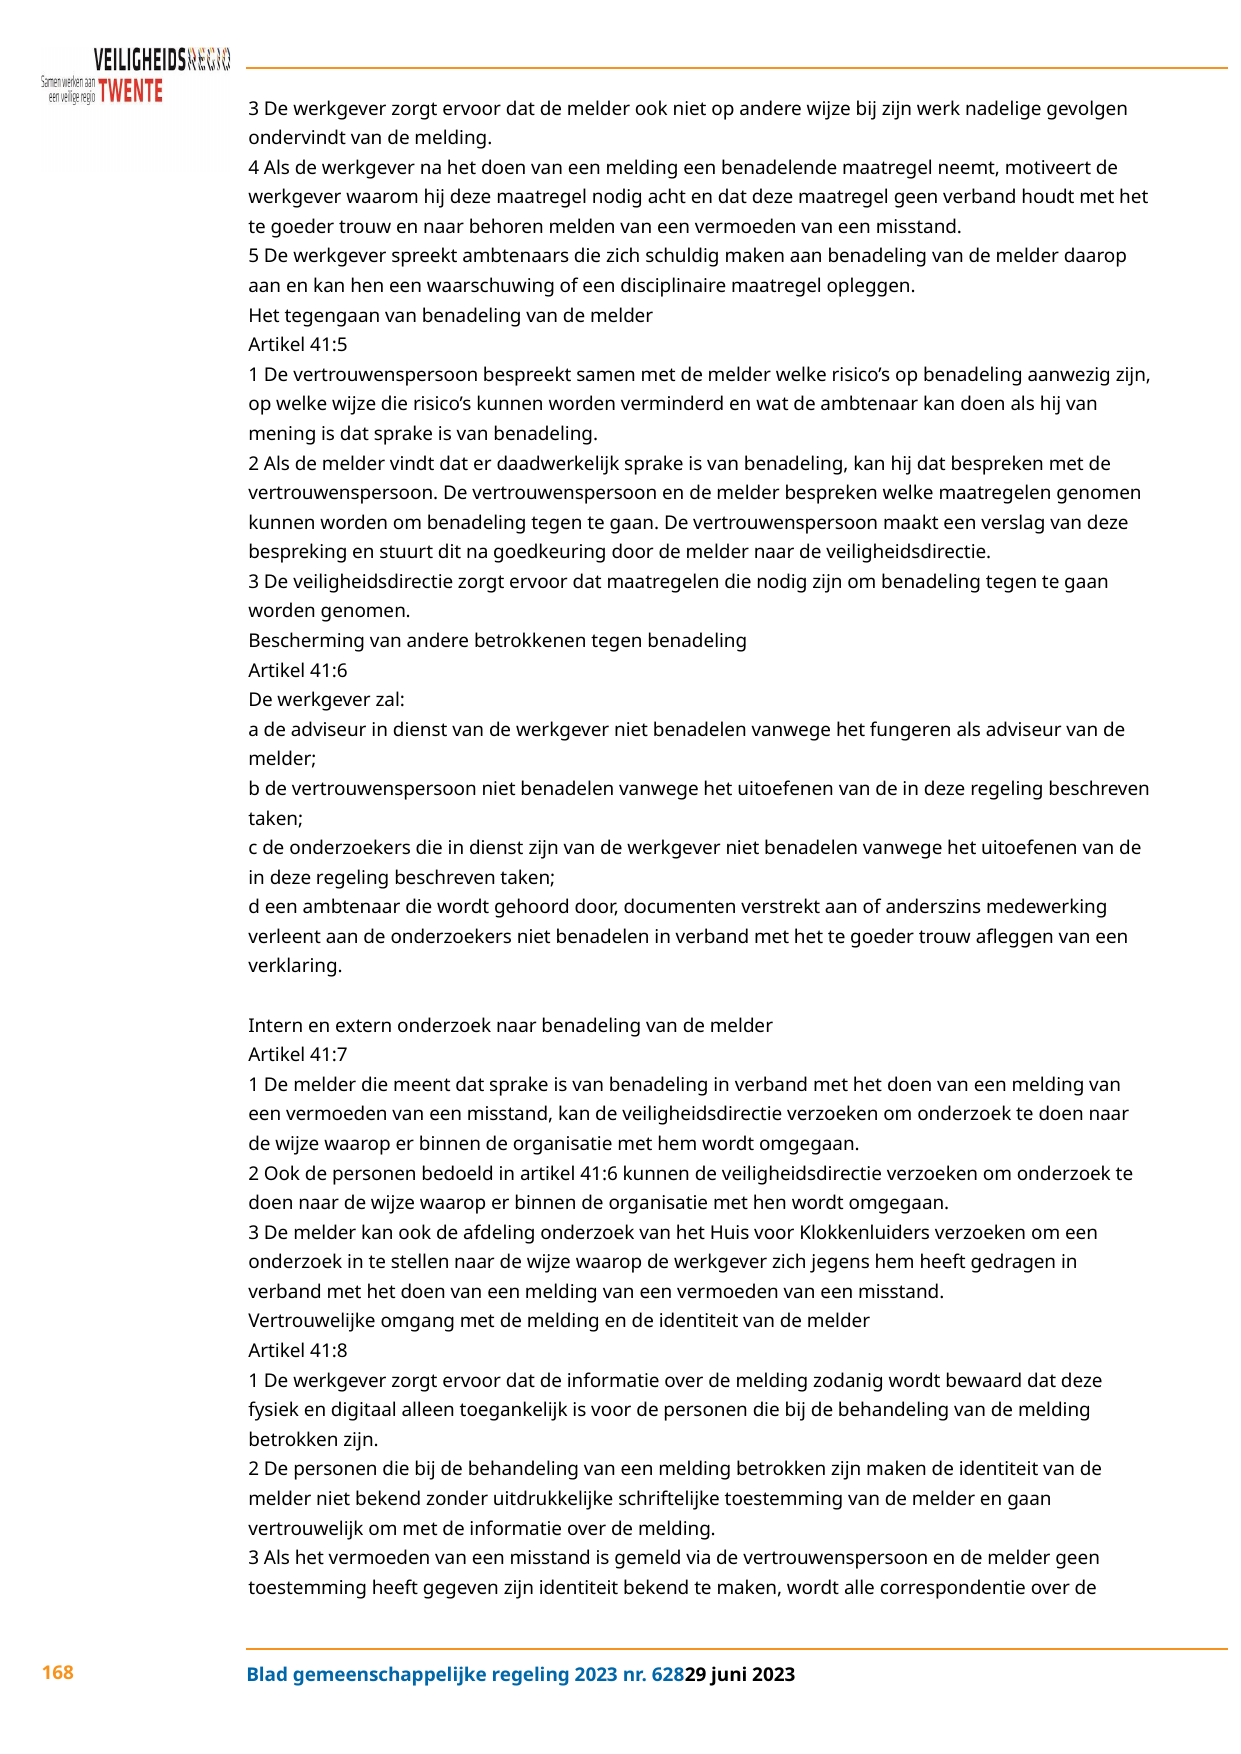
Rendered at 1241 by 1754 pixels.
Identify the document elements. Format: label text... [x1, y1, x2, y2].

text 1 De melder die meent dat sprake is van benadeling in verband met het doen van een melding van een vermoeden van een misstand, kan de veiligheidsdirectie verzoeken om onderzoek te doen naar de wijze waarop er binnen de organisatie met hem wordt omgegaan. [248, 1071, 1152, 1156]
text Het tegengaan van benadeling van de melder [248, 302, 1152, 328]
text De werkgever zal: [248, 686, 1152, 712]
text d een ambtenaar die wordt gehoord door, documenten verstrekt aan of anderszins medewerking verleent aan de onderzoekers niet benadelen in verband met het te goeder trouw afleggen van een verklaring. [248, 893, 1152, 978]
text 1 De werkgever zorgt ervoor dat de informatie over de melding zodanig wordt bewaard dat deze fysiek en digitaal alleen toegankelijk is voor de personen die bij de behandeling van de melding betrokken zijn. [248, 1367, 1152, 1452]
text Artikel 41:5 [248, 331, 1152, 357]
text 3 De veiligheidsdirectie zorgt ervoor dat maatregelen die nodig zijn om benadeling tegen te gaan worden genomen. [248, 568, 1152, 623]
text 2 Als de melder vindt dat er daadwerkelijk sprake is van benadeling, kan hij dat bespreken met de vertrouwenspersoon. De vertrouwenspersoon en de melder bespreken welke maatregelen genomen kunnen worden om benadeling tegen te gaan. De vertrouwenspersoon maakt een verslag van deze bespreking en stuurt dit na goedkeuring door de melder naar de veiligheidsdirectie. [248, 450, 1152, 564]
text 1 De vertrouwenspersoon bespreekt samen met de melder welke risico’s op benadeling aanwezig zijn, op welke wijze die risico’s kunnen worden verminderd en wat de ambtenaar kan doen als hij van mening is dat sprake is van benadeling. [248, 361, 1152, 446]
text 3 De werkgever zorgt ervoor dat de melder ook niet op andere wijze bij zijn werk nadelige gevolgen ondervindt van de melding. [248, 95, 1152, 150]
text 3 Als het vermoeden van een misstand is gemeld via de vertrouwenspersoon en de melder geen toestemming heeft gegeven zijn identiteit bekend te maken, wordt alle correspondentie over de [248, 1544, 1152, 1600]
text 2 De personen die bij de behandeling van een melding betrokken zijn maken de identiteit van de melder niet bekend zonder uitdrukkelijke schriftelijke toestemming van de melder en gaan vertrouwelijk om met de informatie over de melding. [248, 1456, 1152, 1541]
text 5 De werkgever spreekt ambtenaars die zich schuldig maken aan benadeling van de melder daarop aan en kan hen een waarschuwing of een disciplinaire maatregel opleggen. [248, 243, 1152, 298]
picture [41, 47, 231, 172]
text 4 Als de werkgever na het doen van een melding een benadelende maatregel neemt, motiveert de werkgever waarom hij deze maatregel nodig acht en dat deze maatregel geen verband houdt met het te goeder trouw en naar behoren melden van een vermoeden van een misstand. [248, 154, 1152, 239]
text 3 De melder kan ook de afdeling onderzoek van het Huis voor Klokkenluiders verzoeken om een onderzoek in te stellen naar de wijze waarop de werkgever zich jegens hem heeft gedragen in verband met het doen van een melding van een vermoeden van een misstand. [248, 1219, 1152, 1304]
text b de vertrouwenspersoon niet benadelen vanwege het uitoefenen van de in deze regeling beschreven taken; [248, 775, 1152, 831]
text Artikel 41:6 [248, 657, 1152, 683]
text Bescherming van andere betrokkenen tegen benadeling [248, 627, 1152, 653]
text Intern en extern onderzoek naar benadeling van de melder [248, 1012, 1152, 1038]
text c de onderzoekers die in dienst zijn van de werkgever niet benadelen vanwege het uitoefenen van de in deze regeling beschreven taken; [248, 834, 1152, 890]
text 2 Ook de personen bedoeld in artikel 41:6 kunnen de veiligheidsdirectie verzoeken om onderzoek te doen naar de wijze waarop er binnen de organisatie met hen wordt omgegaan. [248, 1160, 1152, 1215]
text a de adviseur in dienst van de werkgever niet benadelen vanwege het fungeren als adviseur van de melder; [248, 716, 1152, 771]
text Artikel 41:8 [248, 1337, 1152, 1363]
text Vertrouwelijke omgang met de melding en de identiteit van de melder [248, 1308, 1152, 1333]
text Artikel 41:7 [248, 1041, 1152, 1067]
